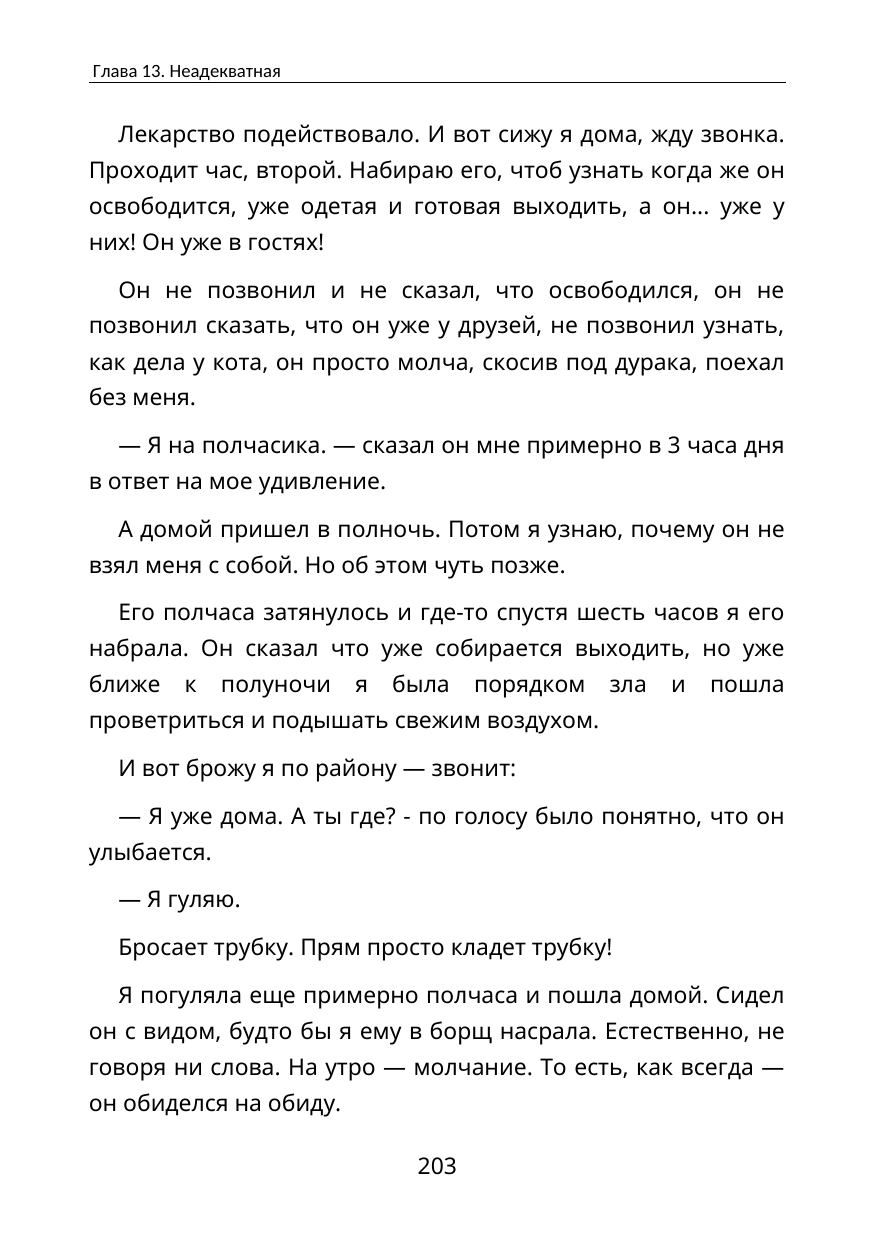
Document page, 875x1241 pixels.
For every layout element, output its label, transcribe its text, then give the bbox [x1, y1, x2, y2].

text Я погуляла еще примерно полчаса и пошла домой. Сидел он с видом, будто бы я ему в борщ насрала. Естественно, не говоря ни слова. На утро — молчание. То есть, как всегда — он обиделся на обиду. [88, 979, 786, 1118]
text Бросает трубку. Прям просто кладет трубку! [88, 931, 786, 962]
text — Я на полчасика. — сказал он мне примерно в 3 часа дня в ответ на мое удивление. [88, 429, 786, 496]
text Он не позвонил и не сказал, что освободился, он не позвонил сказать, что он уже у друзей, не позвонил узнать, как дела у кота, он просто молча, скосив под дурака, поехал без меня. [88, 273, 786, 413]
text А домой пришел в полночь. Потом я узнаю, почему он не взял меня с собой. Но об этом чуть позже. [88, 513, 786, 580]
text — Я гуляю. [88, 883, 786, 914]
text — Я уже дома. А ты где? - по голосу было понятно, что он улыбается. [88, 799, 786, 867]
text Лекарство подействовало. И вот сижу я дома, жду звонка. Проходит час, второй. Набираю его, чтоб узнать когда же он освободится, уже одетая и готовая выходить, а он... уже у них! Он уже в гостях! [88, 118, 786, 257]
text Его полчаса затянулось и где-то спустя шесть часов я его набрала. Он сказал что уже собирается выходить, но уже ближе к полуночи я была порядком зла и пошла проветриться и подышать свежим воздухом. [88, 596, 786, 735]
text И вот брожу я по району — звонит: [88, 752, 786, 783]
